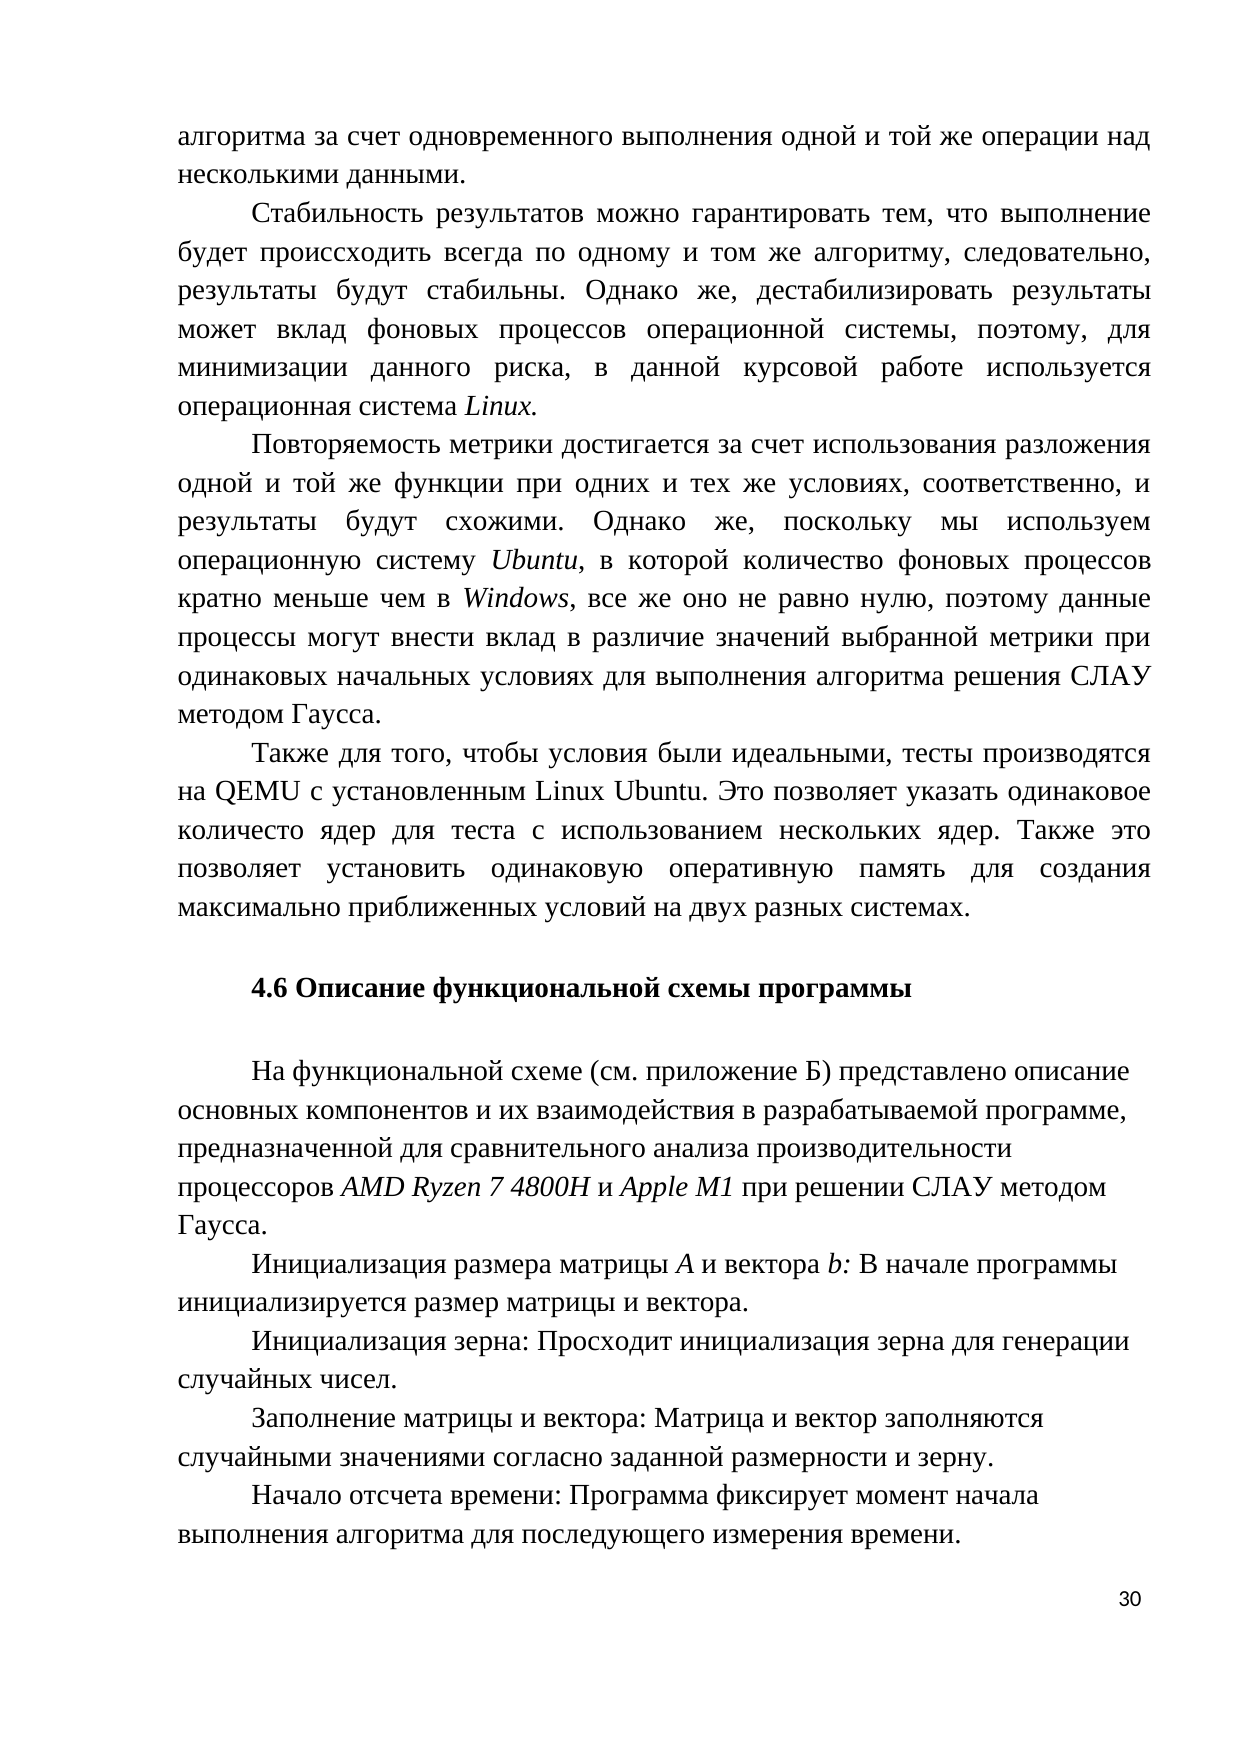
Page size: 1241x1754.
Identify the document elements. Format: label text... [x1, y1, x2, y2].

text Заполнение матрицы и вектора: Матрица и вектор заполняются случайными значениями согласно заданной размерности и зерну. [177, 1400, 1152, 1472]
text Инициализация размера матрицы A и вектора b: В начале программы инициализируется размер матрицы и вектора. [177, 1246, 1152, 1318]
text Инициализация зерна: Просходит инициализация зерна для генерации случайных чисел. [177, 1323, 1152, 1395]
text Повторяемость метрики достигается за счет использования разложения одной и той же функции при одних и тех же условиях, соответственно, и результаты будут схожими. Однако же, поскольку мы используем операционную систему Ubuntu, в которой количество фоновых процессов кратно меньше чем в Windows, все же оно не равно нулю, поэтому данные процессы могут внести вклад в различие значений выбранной метрики при одинаковых начальных условиях для выполнения алгоритма решения СЛАУ методом Гаусса. [177, 426, 1152, 730]
text Стабильность результатов можно гарантировать тем, что выполнение будет проиcсходить всегда по одному и том же алгоритму, следовательно, результаты будут стабильны. Однако же, дестабилизировать результаты может вклад фоновых процессов операционной системы, поэтому, для минимизации данного риска, в данной курсовой работе используется операционная система Linux. [177, 195, 1152, 421]
subtitle 4.6 Описание функциональной схемы программы [177, 970, 1152, 1004]
text Также для того, чтобы условия были идеальными, тесты производятся на QEMU с установленным Linux Ubuntu. Это позволяет указать одинаковое количесто ядер для теста с использованием нескольких ядер. Также это позволяет установить одинаковую оперативную память для создания максимально приближенных условий на двух разных системах. [177, 735, 1152, 922]
text Начало отсчета времени: Программа фиксирует момент начала выполнения алгоритма для последующего измерения времени. [177, 1477, 1152, 1549]
text алгоритма за счет одновременного выполнения одной и той же операции над несколькими данными. [177, 118, 1152, 190]
text На функциональной схеме (см. приложение Б) представлено описание основных компонентов и их взаимодействия в разрабатываемой программе, предназначенной для сравнительного анализа производительности процессоров AMD Ryzen 7 4800H и Apple M1 при решении СЛАУ методом Гаусса. [177, 1053, 1152, 1241]
